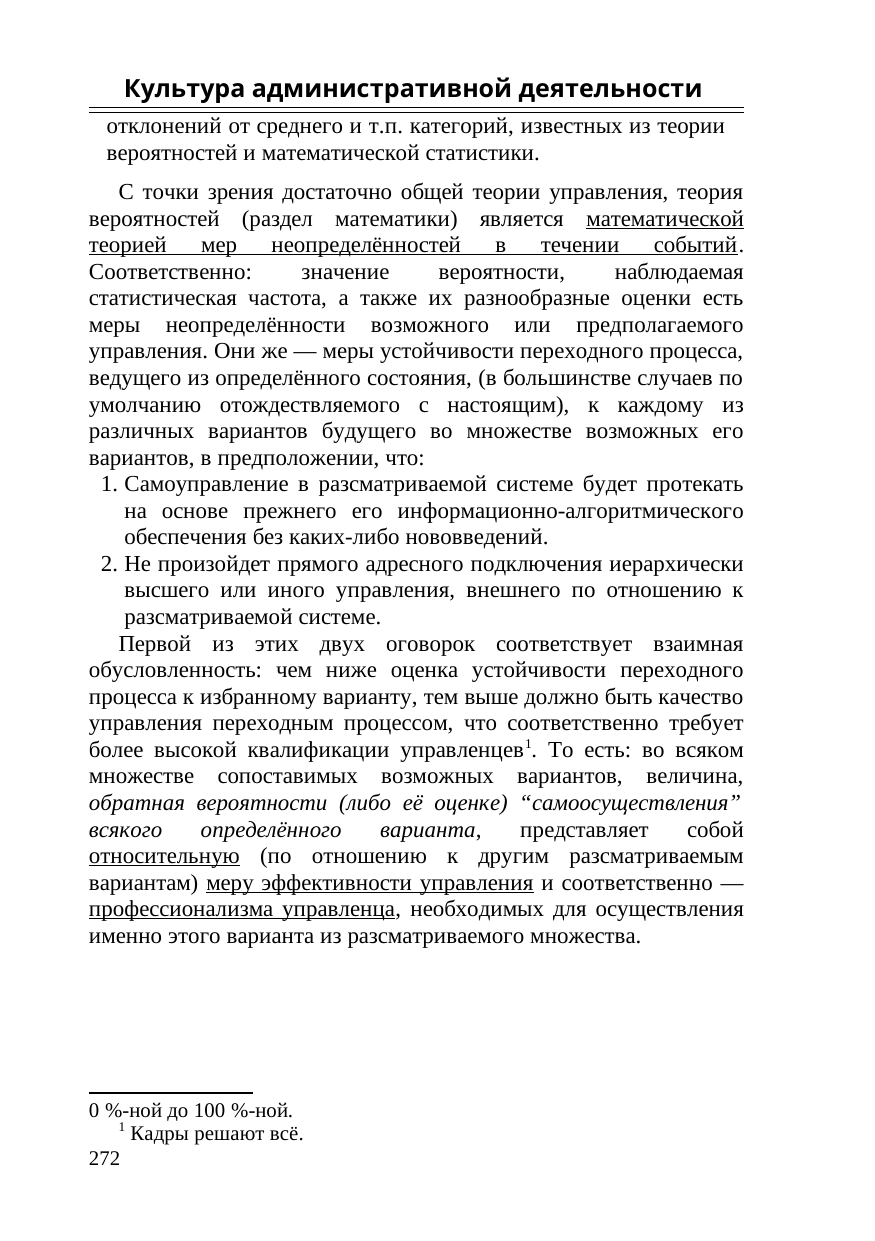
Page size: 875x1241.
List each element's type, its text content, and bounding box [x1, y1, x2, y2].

text С точки зрения достаточно общей теории управления, теория вероятностей (раздел математики) является математической теорией мер неопределённостей в течении событий. Соответственно: значение вероятности, наблюдаемая статистическая частота, а также их разнообразные оценки есть меры неопределённости возможного или предполагаемого управления. Они же — меры устойчивости переходного процесса, ведущего из определённого состояния, (в большинстве случаев по умолчанию отождествляемого с настоящим), к каждому из различных вариантов будущего во множестве возможных его вариантов, в предположении, что: [89, 178, 744, 470]
text Первой из этих двух оговорок соответствует взаимная обусловленность: чем ниже оценка устойчивости переходного процесса к избранному варианту, тем выше должно быть качество управления переходным процессом, что соответственно требует более высокой квалификации управленцев. То есть: во всяком множестве сопоставимых возможных вариантов, величина, обратная вероятности (либо её оценке) “самоосуществления” всякого определённого варианта, представляет собой относительную (по отношению к другим разсматриваемым вариантам) меру эффективности управления и соответственно — профессионализма управленца, необходимых для осуществления именно этого варианта из разсматриваемого множества. [89, 629, 744, 948]
text 0 %-ной до 100 %-ной. [89, 1099, 744, 1122]
text Кадры решают всё. [89, 1122, 744, 1145]
list Самоуправление в разсматриваемой системе будет протекать на основе прежнего его информационно-алгоритмического обеспечения без каких-либо нововведений. [94, 470, 744, 550]
list Не произойдет прямого адресного подключения иерархически высшего или иного управления, внешнего по отношению к разсматриваемой системе. [94, 550, 744, 629]
text отклонений от среднего и т.п. категорий, известных из теории вероятностей и математической статистики. [106, 113, 726, 165]
